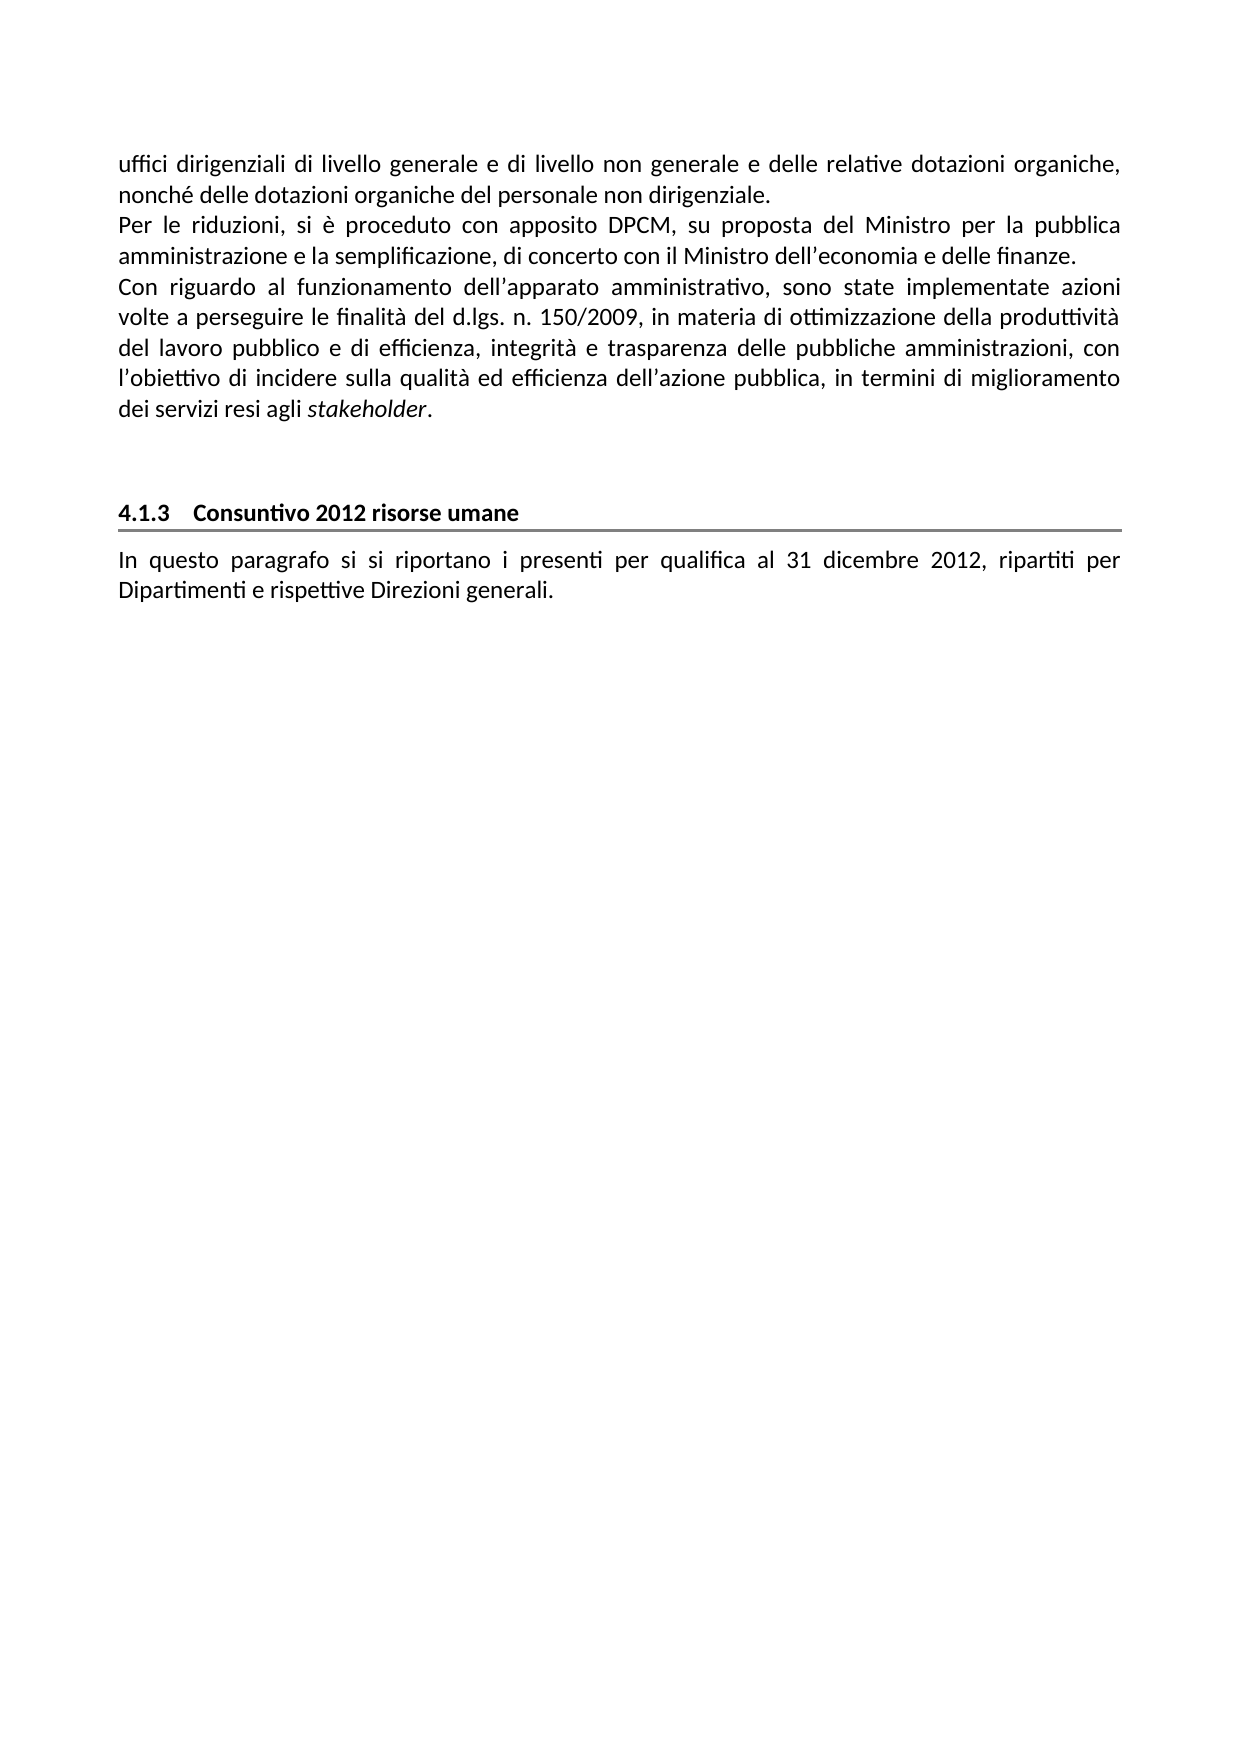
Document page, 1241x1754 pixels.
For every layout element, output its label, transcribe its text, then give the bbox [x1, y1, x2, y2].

text Per le riduzioni, si è proceduto con apposito DPCM, su proposta del Ministro per la pubblica amministrazione e la semplificazione, di concerto con il Ministro dell’economia e delle finanze. [118, 210, 1122, 271]
text In questo paragrafo si si riportano i presenti per qualifica al 31 dicembre 2012, ripartiti per Dipartimenti e rispettive Direzioni generali. [118, 544, 1122, 605]
text uffici dirigenziali di livello generale e di livello non generale e delle relative dotazioni organiche, nonché delle dotazioni organiche del personale non dirigenziale. [118, 149, 1122, 210]
text Con riguardo al funzionamento dell’apparato amministrativo, sono state implementate azioni volte a perseguire le finalità del d.lgs. n. 150/2009, in materia di ottimizzazione della produttività del lavoro pubblico e di efficienza, integrità e trasparenza delle pubbliche amministrazioni, con l’obiettivo di incidere sulla qualità ed efficienza dell’azione pubblica, in termini di miglioramento dei servizi resi agli stakeholder. [118, 271, 1122, 423]
subtitle Consuntivo 2012 risorse umane [118, 497, 1122, 529]
